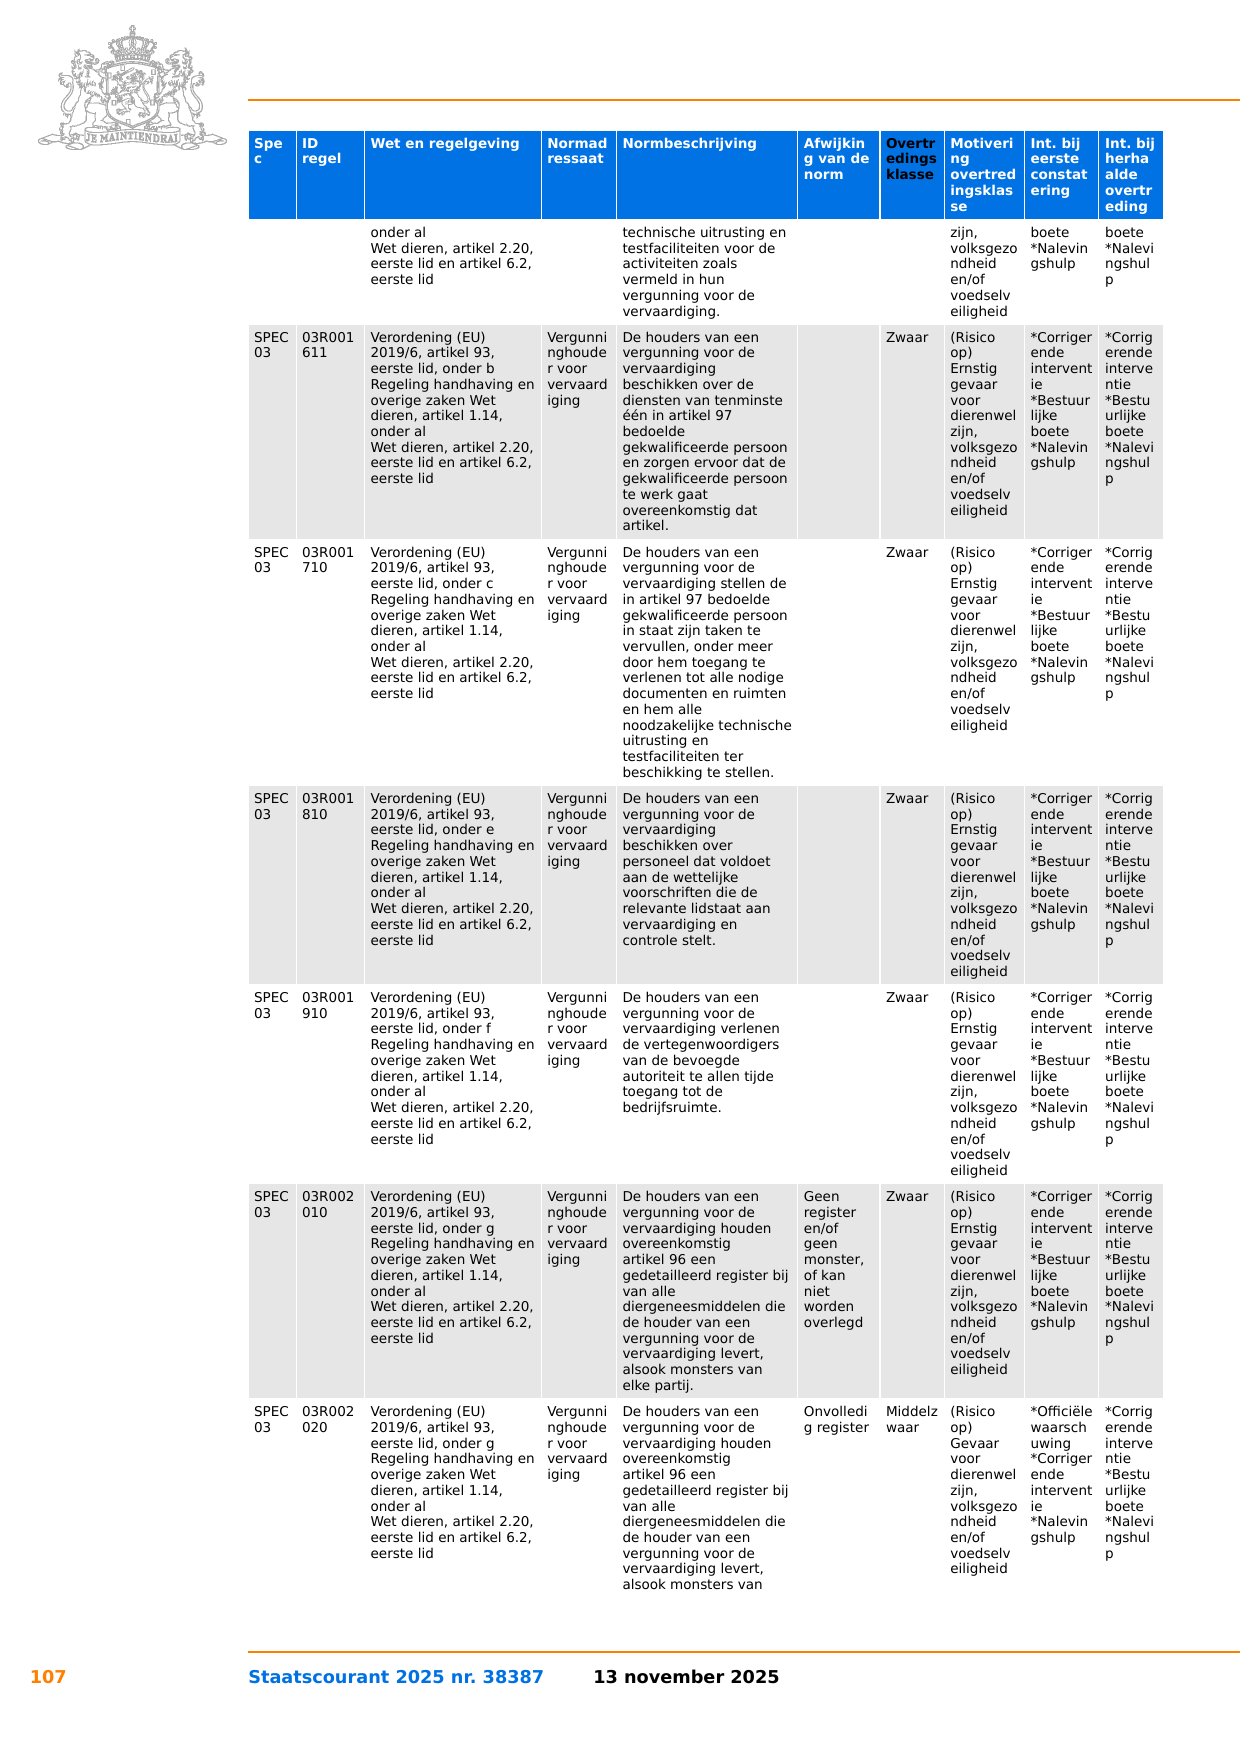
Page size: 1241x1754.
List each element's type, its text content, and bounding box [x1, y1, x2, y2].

table_cell 03R001710 [297, 540, 364, 785]
table_cell Vergunninghouder voor vervaardiging [542, 1399, 616, 1597]
table_cell *Corrigerende interventie *Bestuurlijke boete *Nalevingshulp [1099, 985, 1163, 1183]
table_cell Zwaar [881, 985, 944, 1183]
table_cell Verordening (EU) 2019/6, artikel 93, eerste lid, onder c Regeling handhaving en overige zaken Wet dieren, artikel 1.14, onder al Wet dieren, artikel 2.20, eerste lid en artikel 6.2, eerste lid [365, 540, 541, 785]
table_cell Vergunninghouder voor vervaardiging [542, 325, 616, 539]
table_cell De houders van een vergunning voor de vervaardiging houden overeenkomstig artikel 96 een gedetailleerd register bij van alle diergeneesmiddelen die de houder van een vergunning voor de vervaardiging levert, alsook monsters van elke partij. [617, 1184, 797, 1398]
table_cell Zwaar [881, 540, 944, 785]
table_cell *Corrigerende interventie *Bestuurlijke boete *Nalevingshulp [1099, 1399, 1163, 1597]
table_cell Vergunninghouder voor vervaardiging [542, 985, 616, 1183]
table_cell [798, 325, 879, 539]
table_cell (Risico op) Ernstig gevaar voor dierenwelzijn, volksgezondheid en/of voedselveiligheid [945, 985, 1024, 1183]
table_cell *Corrigerende interventie *Bestuurlijke boete *Nalevingshulp [1025, 540, 1098, 785]
table_header Int. bij herhaalde overtreding [1099, 131, 1163, 219]
table_cell 03R002010 [297, 1184, 364, 1398]
table_cell Vergunninghouder voor vervaardiging [542, 1184, 616, 1398]
table_cell 03R001611 [297, 325, 364, 539]
table_cell 03R001910 [297, 985, 364, 1183]
table_cell Verordening (EU) 2019/6, artikel 93, eerste lid, onder f Regeling handhaving en overige zaken Wet dieren, artikel 1.14, onder al Wet dieren, artikel 2.20, eerste lid en artikel 6.2, eerste lid [365, 985, 541, 1183]
table_header Normadressaat [542, 131, 616, 219]
table_cell (Risico op) Ernstig gevaar voor dierenwelzijn, volksgezondheid en/of voedselveiligheid [945, 1184, 1024, 1398]
table_header Afwijking van de norm [798, 131, 879, 219]
table_cell [542, 220, 616, 324]
table_cell SPEC03 [249, 985, 296, 1183]
table_cell *Corrigerende interventie *Bestuurlijke boete *Nalevingshulp [1099, 786, 1163, 984]
table_cell (Risico op) Ernstig gevaar voor dierenwelzijn, volksgezondheid en/of voedselveiligheid [945, 540, 1024, 785]
table_cell Onvolledig register [798, 1399, 879, 1597]
table_cell Vergunninghouder voor vervaardiging [542, 786, 616, 984]
table_cell [798, 985, 879, 1183]
picture [38, 25, 227, 150]
table_cell *Corrigerende interventie *Bestuurlijke boete *Nalevingshulp [1025, 325, 1098, 539]
table_cell SPEC03 [249, 1184, 296, 1398]
table_header Wet en regelgeving [365, 131, 541, 219]
table_cell Geen register en/of geen monster, of kan niet worden overlegd [798, 1184, 879, 1398]
table_cell boete *Nalevingshulp [1025, 220, 1098, 324]
table_cell SPEC03 [249, 1399, 296, 1597]
table_cell Zwaar [881, 786, 944, 984]
table_cell De houders van een vergunning voor de vervaardiging houden overeenkomstig artikel 96 een gedetailleerd register bij van alle diergeneesmiddelen die de houder van een vergunning voor de vervaardiging levert, alsook monsters van [617, 1399, 797, 1597]
table_cell Vergunninghouder voor vervaardiging [542, 540, 616, 785]
table_cell boete *Nalevingshulp [1099, 220, 1163, 324]
table_cell *Officiële waarschuwing *Corrigerende interventie *Nalevingshulp [1025, 1399, 1098, 1597]
table_cell Middelzwaar [881, 1399, 944, 1597]
table_cell *Corrigerende interventie *Bestuurlijke boete *Nalevingshulp [1025, 985, 1098, 1183]
table_cell *Corrigerende interventie *Bestuurlijke boete *Nalevingshulp [1099, 1184, 1163, 1398]
table_cell Zwaar [881, 1184, 944, 1398]
table_cell [297, 220, 364, 324]
table_cell 03R002020 [297, 1399, 364, 1597]
table_cell onder al Wet dieren, artikel 2.20, eerste lid en artikel 6.2, eerste lid [365, 220, 541, 324]
table_cell [249, 220, 296, 324]
table_cell *Corrigerende interventie *Bestuurlijke boete *Nalevingshulp [1099, 325, 1163, 539]
table_cell zijn, volksgezondheid en/of voedselveiligheid [945, 220, 1024, 324]
table_cell *Corrigerende interventie *Bestuurlijke boete *Nalevingshulp [1099, 540, 1163, 785]
table_cell Verordening (EU) 2019/6, artikel 93, eerste lid, onder b Regeling handhaving en overige zaken Wet dieren, artikel 1.14, onder al Wet dieren, artikel 2.20, eerste lid en artikel 6.2, eerste lid [365, 325, 541, 539]
table_cell SPEC03 [249, 325, 296, 539]
table_cell [881, 220, 944, 324]
table_header Int. bij eerste constatering [1025, 131, 1098, 219]
table_cell (Risico op) Ernstig gevaar voor dierenwelzijn, volksgezondheid en/of voedselveiligheid [945, 786, 1024, 984]
table_header Overtredingsklasse [881, 131, 944, 219]
table_cell 03R001810 [297, 786, 364, 984]
table_cell technische uitrusting en testfaciliteiten voor de activiteiten zoals vermeld in hun vergunning voor de vervaardiging. [617, 220, 797, 324]
table_cell Verordening (EU) 2019/6, artikel 93, eerste lid, onder g Regeling handhaving en overige zaken Wet dieren, artikel 1.14, onder al Wet dieren, artikel 2.20, eerste lid en artikel 6.2, eerste lid [365, 1399, 541, 1597]
table_header ID regel [297, 131, 364, 219]
table_cell [798, 786, 879, 984]
table_cell SPEC03 [249, 786, 296, 984]
table_cell *Corrigerende interventie *Bestuurlijke boete *Nalevingshulp [1025, 786, 1098, 984]
table_cell De houders van een vergunning voor de vervaardiging stellen de in artikel 97 bedoelde gekwalificeerde persoon in staat zijn taken te vervullen, onder meer door hem toegang te verlenen tot alle nodige documenten en ruimten en hem alle noodzakelijke technische uitrusting en testfaciliteiten ter beschikking te stellen. [617, 540, 797, 785]
table_cell De houders van een vergunning voor de vervaardiging beschikken over de diensten van tenminste één in artikel 97 bedoelde gekwalificeerde persoon en zorgen ervoor dat de gekwalificeerde persoon te werk gaat overeenkomstig dat artikel. [617, 325, 797, 539]
table_header Normbeschrijving [617, 131, 797, 219]
table_cell (Risico op) Gevaar voor dierenwelzijn, volksgezondheid en/of voedselveiligheid [945, 1399, 1024, 1597]
table_cell Verordening (EU) 2019/6, artikel 93, eerste lid, onder g Regeling handhaving en overige zaken Wet dieren, artikel 1.14, onder al Wet dieren, artikel 2.20, eerste lid en artikel 6.2, eerste lid [365, 1184, 541, 1398]
table_cell Verordening (EU) 2019/6, artikel 93, eerste lid, onder e Regeling handhaving en overige zaken Wet dieren, artikel 1.14, onder al Wet dieren, artikel 2.20, eerste lid en artikel 6.2, eerste lid [365, 786, 541, 984]
table_cell De houders van een vergunning voor de vervaardiging beschikken over personeel dat voldoet aan de wettelijke voorschriften die de relevante lidstaat aan vervaardiging en controle stelt. [617, 786, 797, 984]
table_cell De houders van een vergunning voor de vervaardiging verlenen de vertegenwoordigers van de bevoegde autoriteit te allen tijde toegang tot de bedrijfsruimte. [617, 985, 797, 1183]
table_cell *Corrigerende interventie *Bestuurlijke boete *Nalevingshulp [1025, 1184, 1098, 1398]
table_cell [798, 540, 879, 785]
table_header Spec [249, 131, 296, 219]
table_cell [798, 220, 879, 324]
table_cell SPEC03 [249, 540, 296, 785]
table_cell (Risico op) Ernstig gevaar voor dierenwelzijn, volksgezondheid en/of voedselveiligheid [945, 325, 1024, 539]
table_cell Zwaar [881, 325, 944, 539]
table_header Motivering overtredingsklasse [945, 131, 1024, 219]
